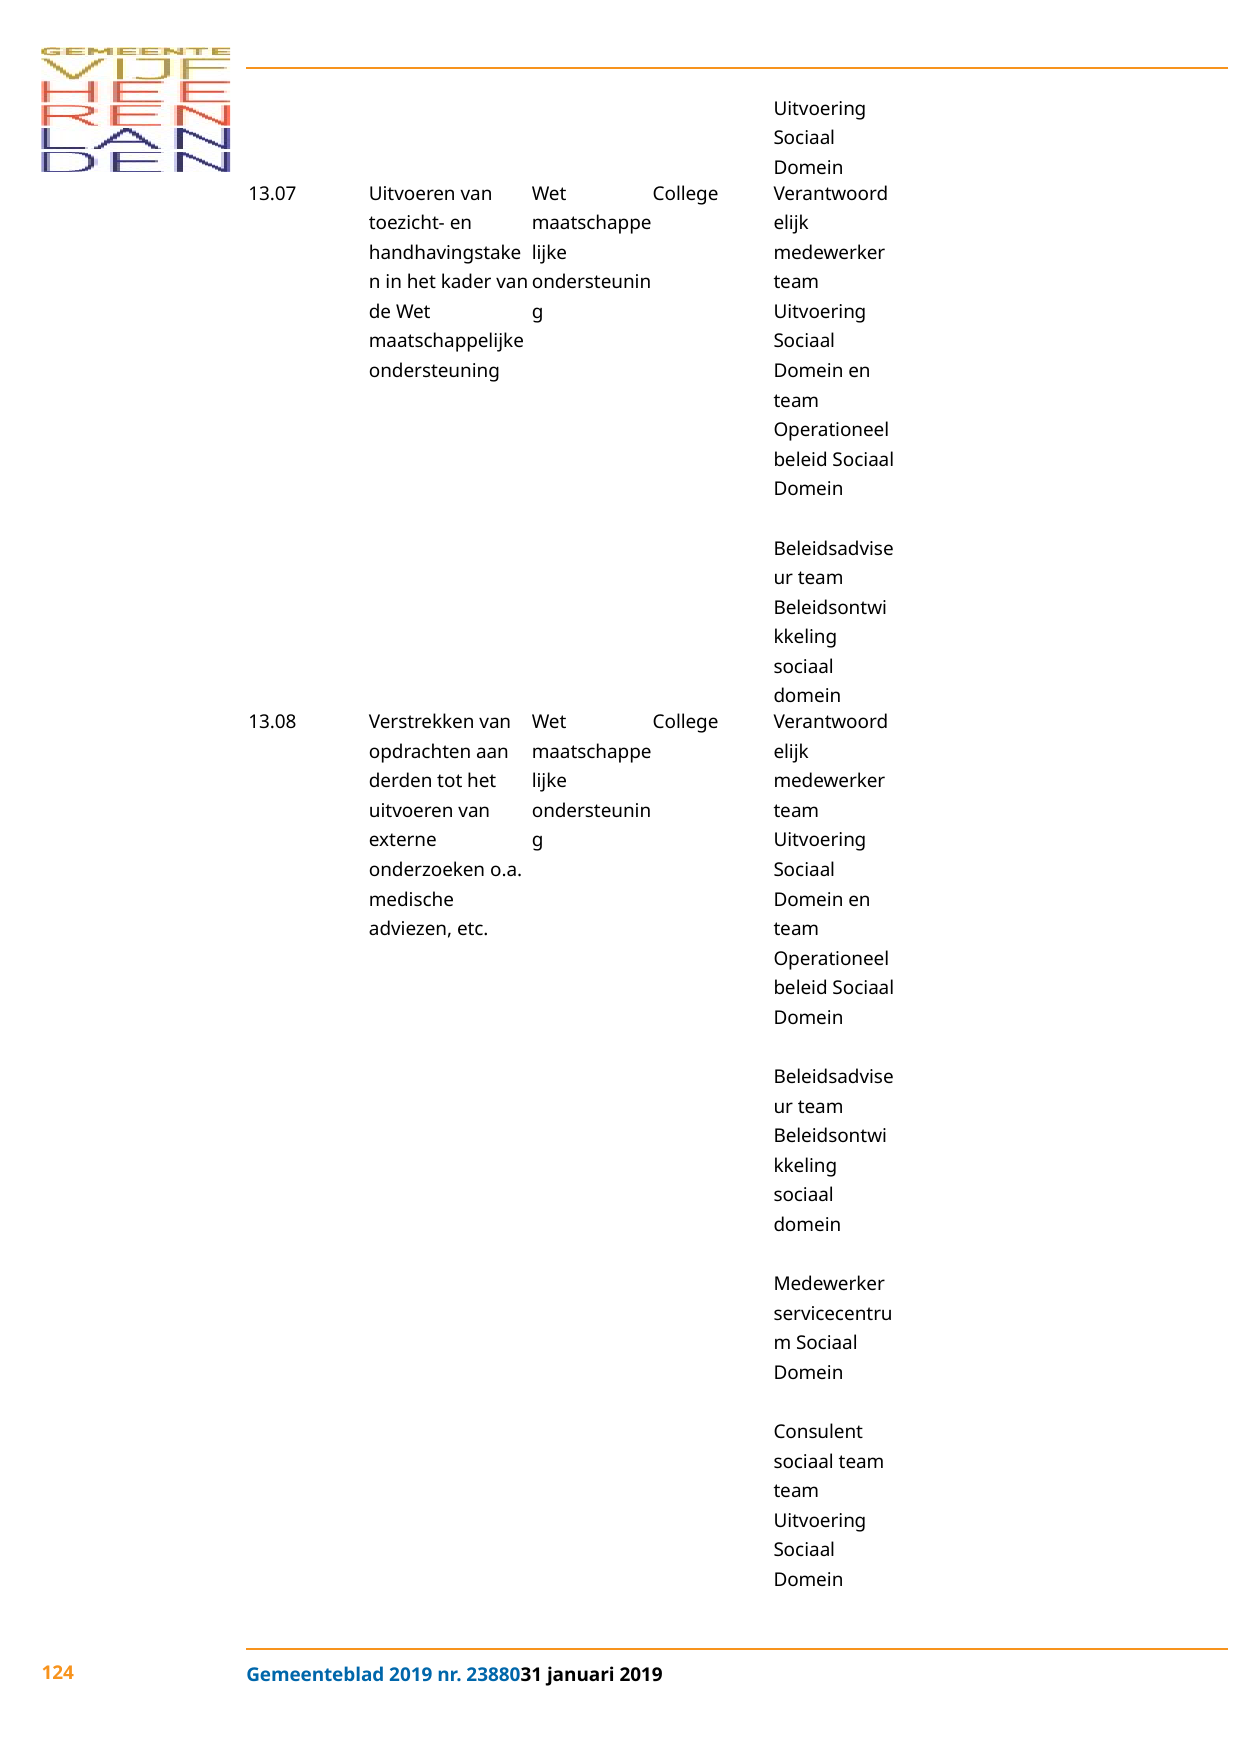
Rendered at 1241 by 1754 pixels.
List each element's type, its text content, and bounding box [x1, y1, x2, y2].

table_cell Uitvoering Sociaal Domein [773, 95, 894, 180]
table_cell College [653, 708, 773, 1592]
table_cell [1015, 95, 1152, 180]
table_cell [894, 708, 1015, 1592]
table_cell Verstrekken van opdrachten aan derden tot het uitvoeren van externe onderzoeken o.a. medische adviezen, etc. [369, 708, 532, 1592]
table_cell 13.08 [248, 708, 369, 1592]
table_cell Wet maatschappelijke ondersteuning [532, 180, 652, 708]
table_cell [532, 95, 652, 180]
table_cell [1015, 708, 1152, 1592]
table_cell [1015, 180, 1152, 708]
table_cell [653, 95, 773, 180]
table_cell Verantwoordelijk medewerker team Uitvoering Sociaal Domein en team Operationeel beleid Sociaal Domein Beleidsadviseur team Beleidsontwikkeling sociaal domein Medewerker servicecentrum Sociaal Domein Consulent sociaal team team Uitvoering Sociaal Domein [773, 708, 894, 1592]
table_cell [894, 180, 1015, 708]
table_cell [894, 95, 1015, 180]
table_cell Wet maatschappelijke ondersteuning [532, 708, 652, 1592]
table_cell [369, 95, 532, 180]
table_cell Uitvoeren van toezicht- en handhavingstaken in het kader van de Wet maatschappelijke ondersteuning [369, 180, 532, 708]
table_cell Verantwoordelijk medewerker team Uitvoering Sociaal Domein en team Operationeel beleid Sociaal Domein Beleidsadviseur team Beleidsontwikkeling sociaal domein [773, 180, 894, 708]
table_cell 13.07 [248, 180, 369, 708]
picture [41, 47, 231, 172]
table_cell [248, 95, 369, 180]
table_cell College [653, 180, 773, 708]
